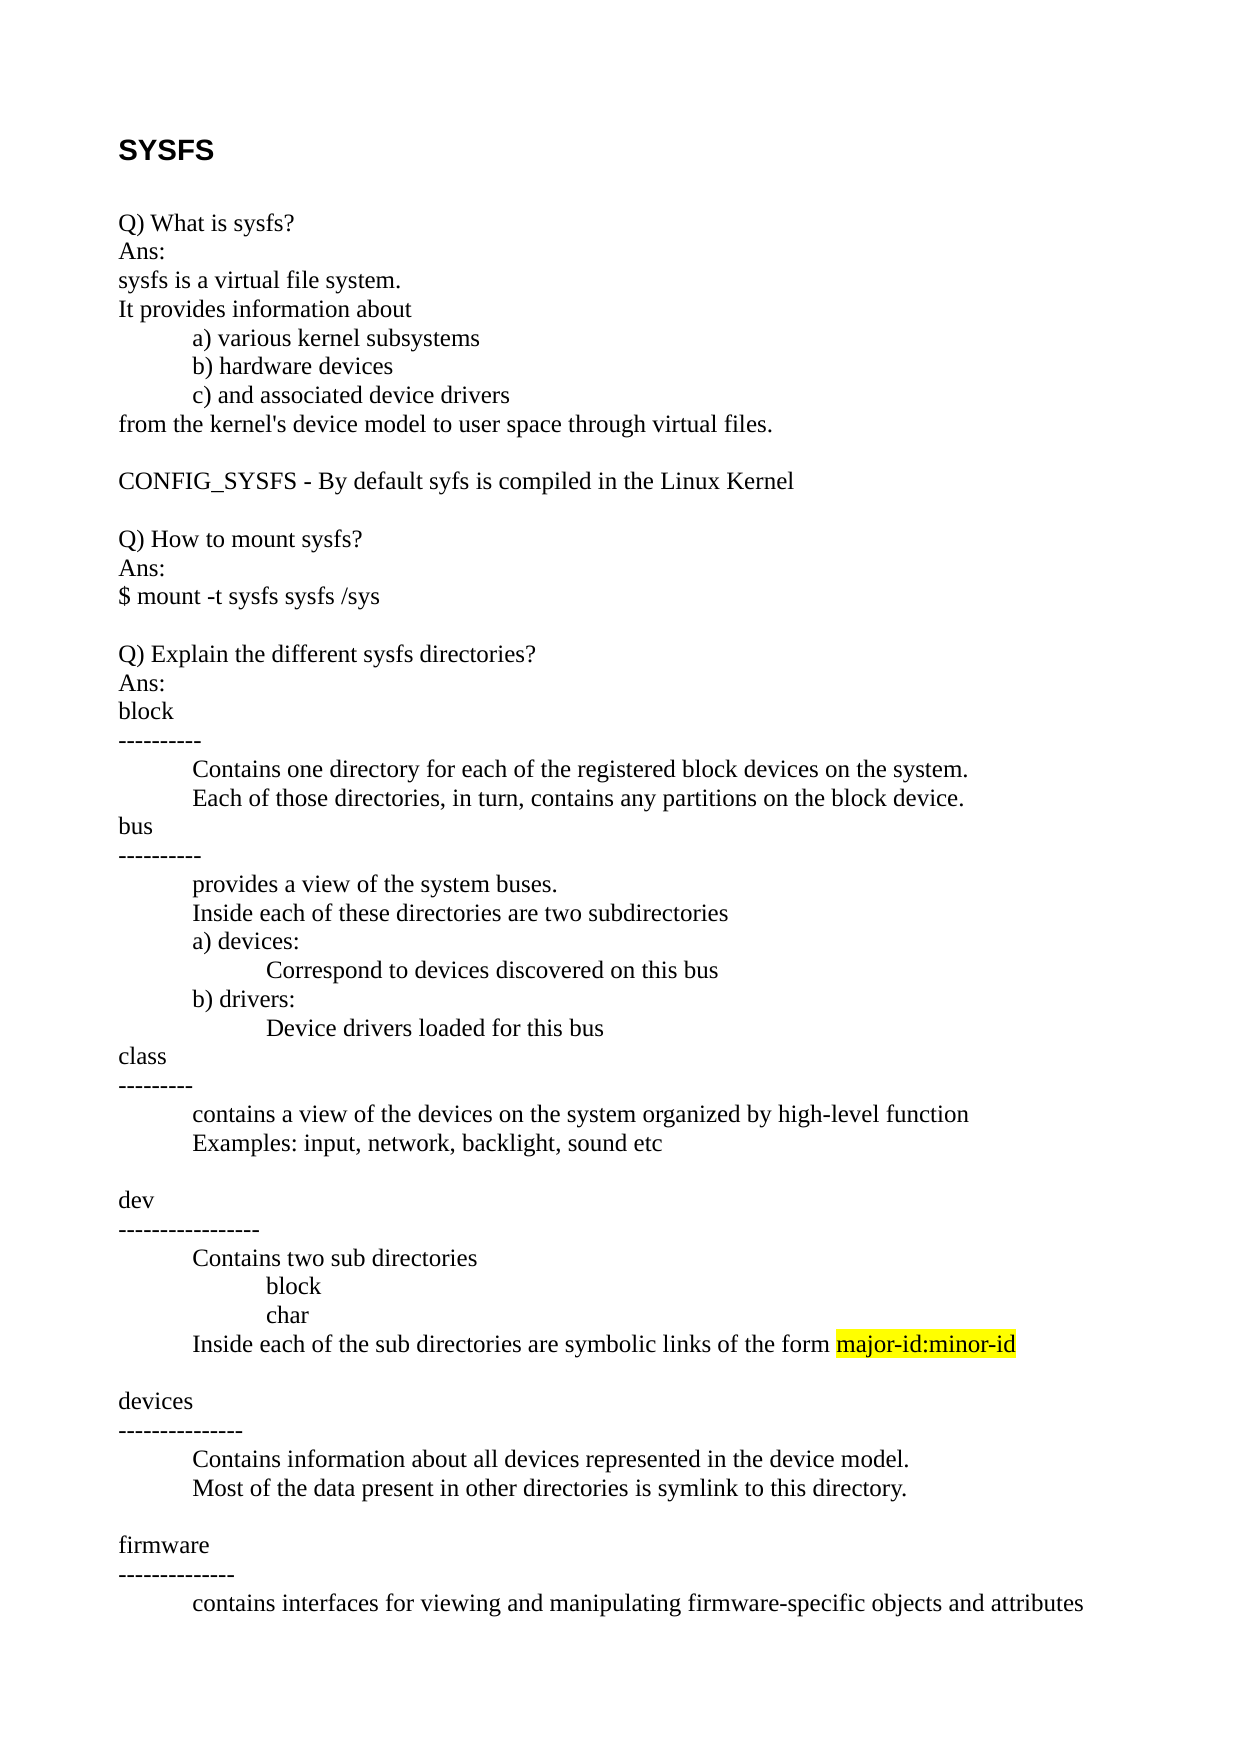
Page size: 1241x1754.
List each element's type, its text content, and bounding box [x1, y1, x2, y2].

subtitle SYSFS [118, 133, 1122, 166]
text Contains information about all devices represented in the device model. [118, 1444, 1122, 1473]
text contains a view of the devices on the system organized by high-level function [118, 1099, 1122, 1128]
text devices [118, 1386, 1122, 1415]
text char [118, 1300, 1122, 1329]
text ---------- [118, 840, 1122, 869]
text block [118, 696, 1122, 725]
text It provides information about [118, 294, 1122, 323]
text Device drivers loaded for this bus [118, 1013, 1122, 1041]
text sysfs is a virtual file system. [118, 265, 1122, 294]
text Ans: [118, 553, 1122, 581]
text firmware [118, 1530, 1122, 1559]
text CONFIG_SYSFS - By default syfs is compiled in the Linux Kernel [118, 466, 1122, 495]
text Each of those directories, in turn, contains any partitions on the block device. [118, 783, 1122, 811]
text class [118, 1041, 1122, 1070]
text provides a view of the system buses. [118, 869, 1122, 898]
text Ans: [118, 236, 1122, 265]
text Ans: [118, 668, 1122, 696]
text a) devices: [118, 926, 1122, 955]
text bus [118, 811, 1122, 840]
text contains interfaces for viewing and manipulating firmware-specific objects and attributes [118, 1588, 1122, 1616]
text b) hardware devices [118, 351, 1122, 380]
text dev [118, 1185, 1122, 1214]
text --------------- [118, 1415, 1122, 1444]
text Correspond to devices discovered on this bus [118, 955, 1122, 984]
text Inside each of the sub directories are symbolic links of the form major-id:minor-id [118, 1329, 1122, 1358]
text b) drivers: [118, 984, 1122, 1013]
text block [118, 1271, 1122, 1300]
text a) various kernel subsystems [118, 323, 1122, 351]
text ----------------- [118, 1214, 1122, 1243]
text from the kernel's device model to user space through virtual files. [118, 409, 1122, 438]
text Q) How to mount sysfs? [118, 524, 1122, 553]
text Contains two sub directories [118, 1243, 1122, 1271]
text -------------- [118, 1559, 1122, 1588]
text Contains one directory for each of the registered block devices on the system. [118, 754, 1122, 783]
text Q) What is sysfs? [118, 208, 1122, 236]
text $ mount -t sysfs sysfs /sys [118, 581, 1122, 610]
text ---------- [118, 725, 1122, 754]
text --------- [118, 1070, 1122, 1099]
text c) and associated device drivers [118, 380, 1122, 409]
text Most of the data present in other directories is symlink to this directory. [118, 1473, 1122, 1501]
text Inside each of these directories are two subdirectories [118, 898, 1122, 926]
text Q) Explain the different sysfs directories? [118, 639, 1122, 668]
text Examples: input, network, backlight, sound etc [118, 1128, 1122, 1156]
